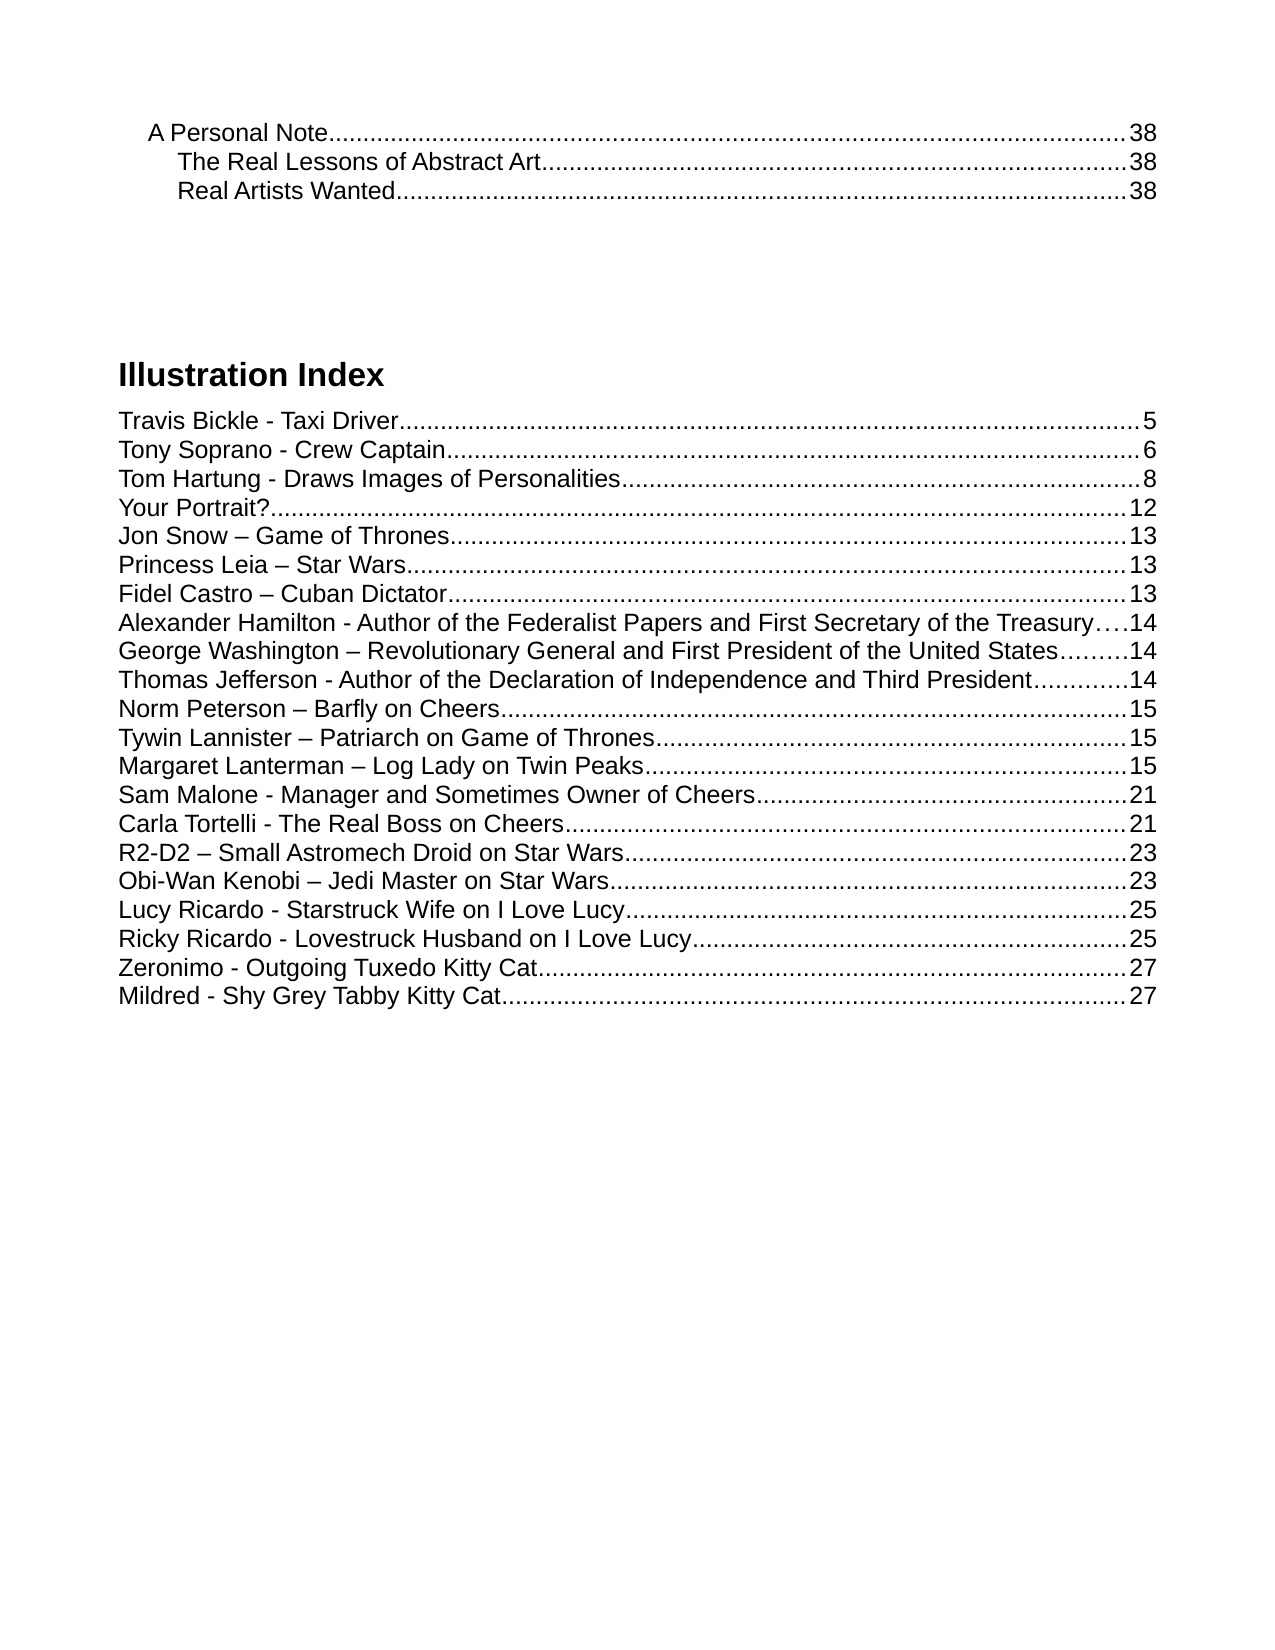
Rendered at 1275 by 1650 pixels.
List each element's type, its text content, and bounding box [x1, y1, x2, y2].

text Zeronimo - Outgoing Tuxedo Kitty Cat 27 [118, 953, 1157, 981]
text Tywin Lannister – Patriarch on Game of Thrones 15 [118, 723, 1157, 751]
text A Personal Note 38 [148, 118, 1157, 147]
text Alexander Hamilton - Author of the Federalist Papers and First Secretary of the Treasury 14 [118, 608, 1157, 636]
text Princess Leia – Star Wars 13 [118, 550, 1157, 579]
text Ricky Ricardo - Lovestruck Husband on I Love Lucy 25 [118, 924, 1157, 953]
subtitle Illustration Index [118, 355, 1157, 394]
text Tom Hartung - Draws Images of Personalities 8 [118, 464, 1157, 493]
text R2-D2 – Small Astromech Droid on Star Wars 23 [118, 838, 1157, 866]
text Fidel Castro – Cuban Dictator 13 [118, 579, 1157, 608]
text George Washington – Revolutionary General and First President of the United States 14 [118, 636, 1157, 665]
text Tony Soprano - Crew Captain 6 [118, 435, 1157, 464]
text Jon Snow – Game of Thrones 13 [118, 521, 1157, 550]
text Norm Peterson – Barfly on Cheers 15 [118, 694, 1157, 723]
text Real Artists Wanted 38 [177, 176, 1157, 204]
text Sam Malone - Manager and Sometimes Owner of Cheers 21 [118, 780, 1157, 809]
text Carla Tortelli - The Real Boss on Cheers 21 [118, 809, 1157, 838]
text The Real Lessons of Abstract Art 38 [177, 147, 1157, 176]
text Mildred - Shy Grey Tabby Kitty Cat 27 [118, 981, 1157, 1010]
text Your Portrait? 12 [118, 493, 1157, 521]
text Obi-Wan Kenobi – Jedi Master on Star Wars 23 [118, 866, 1157, 895]
text Travis Bickle - Taxi Driver 5 [118, 406, 1157, 435]
text Thomas Jefferson - Author of the Declaration of Independence and Third President 14 [118, 665, 1157, 694]
text Lucy Ricardo - Starstruck Wife on I Love Lucy 25 [118, 895, 1157, 924]
text Margaret Lanterman – Log Lady on Twin Peaks 15 [118, 751, 1157, 780]
